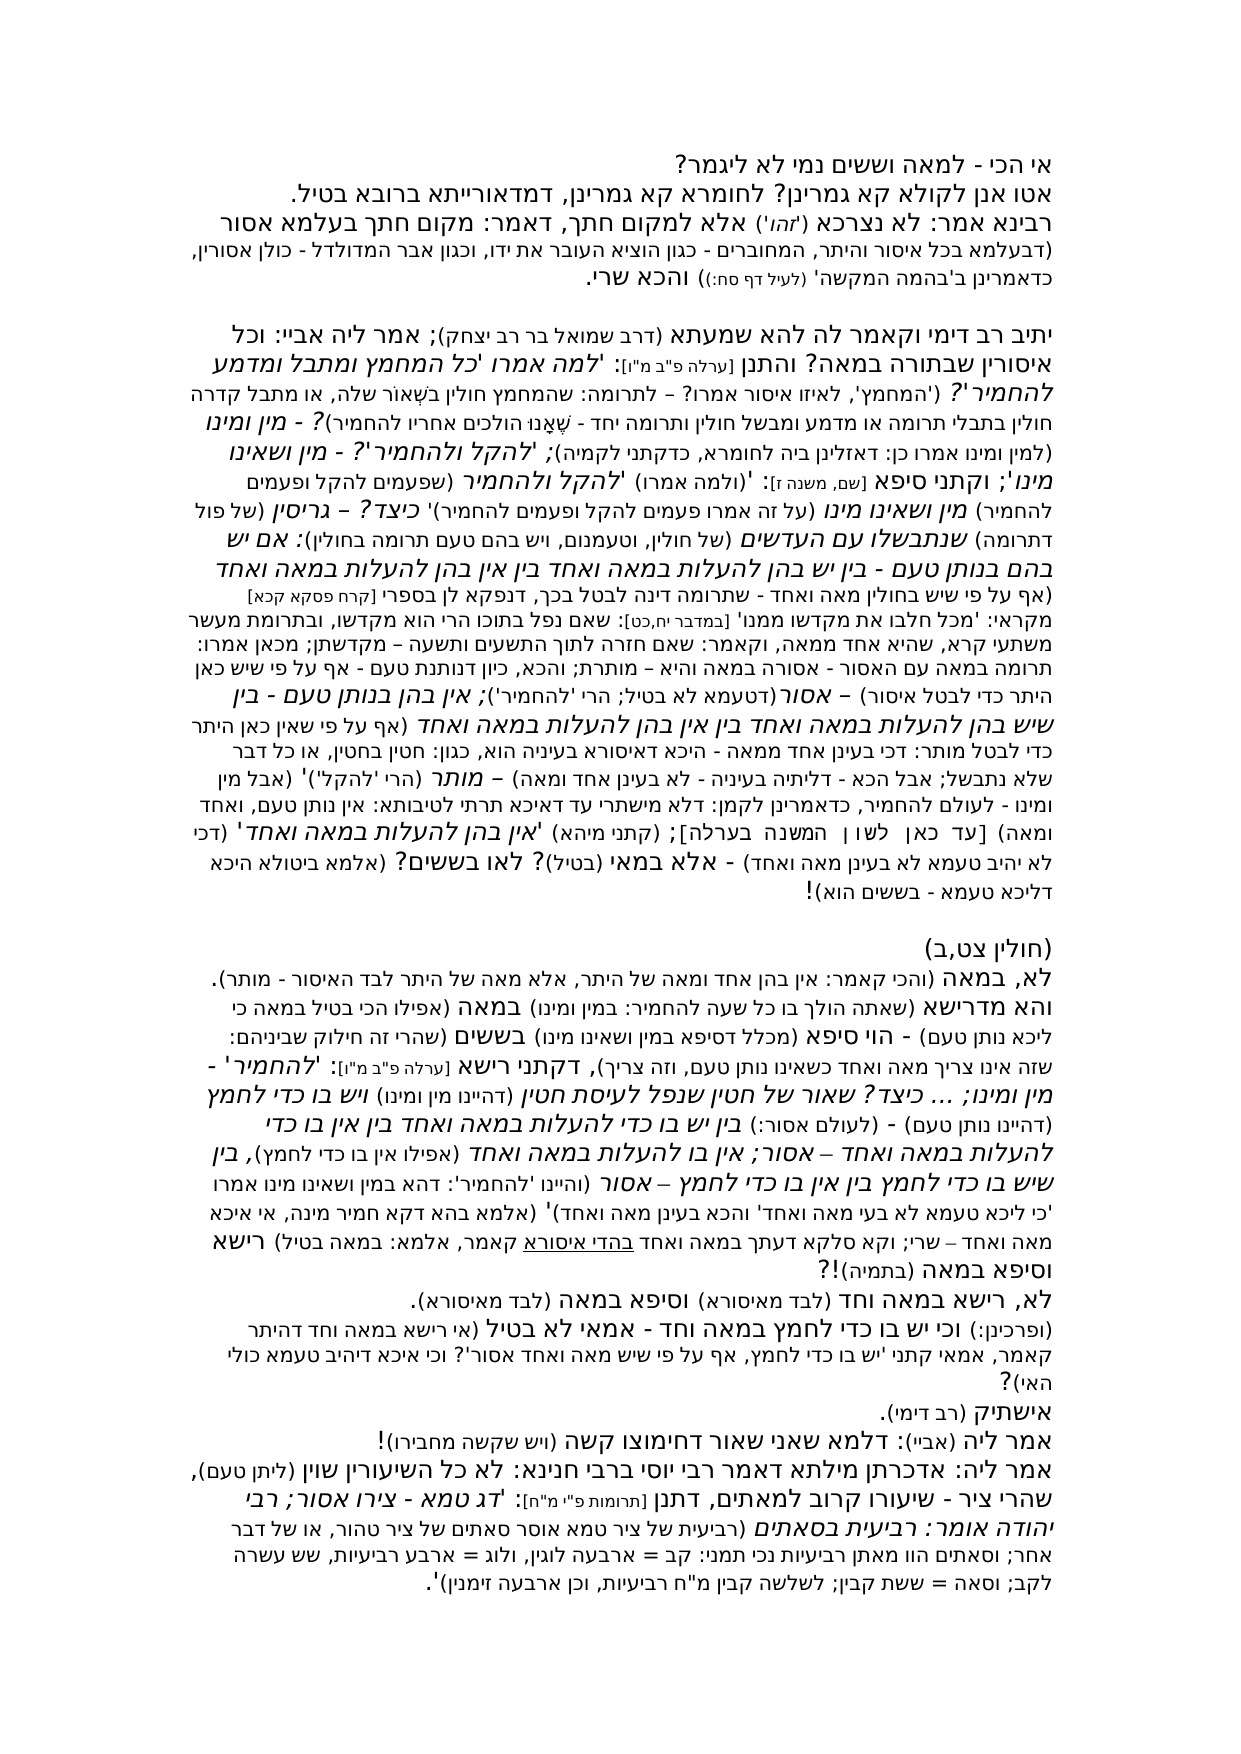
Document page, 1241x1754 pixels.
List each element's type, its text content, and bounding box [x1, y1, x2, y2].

text לא, רישא במאה וחד (לבד מאיסורא) וסיפא במאה (לבד מאיסורא). [187, 1285, 1053, 1314]
text אמר ליה (אביי): דלמא שאני שאור דחימוצו קשה (ויש שקשה מחבירו)! [187, 1426, 1053, 1455]
text רבינא אמר: לא נצרכא ('זהו') אלא למקום חתך, דאמר: מקום חתך בעלמא אסור (דבעלמא בכל איסור והיתר, המחוברים - כגון הוציא העובר את ידו, וכגון אבר המדולדל - כולן אסורין, כדאמרינן ב'בהמה המקשה' (לעיל דף סח:)) והכא שרי. [187, 208, 1053, 291]
text (חולין צט,ב) [187, 934, 1053, 963]
text והא מדרישא (שאתה הולך בו כל שעה להחמיר: במין ומינו) במאה (אפילו הכי בטיל במאה כי ליכא נותן טעם) - הוי סיפא (מכלל דסיפא במין ושאינו מינו) בששים (שהרי זה חילוק שביניהם: שזה אינו צריך מאה ואחד כשאינו נותן טעם, וזה צריך), דקתני רישא [ערלה פ"ב מ"ו]: 'להחמיר' - מין ומינו; ... כיצד? שאור של חטין שנפל לעיסת חטין (דהיינו מין ומינו) ויש בו כדי לחמץ (דהיינו נותן טעם) - (לעולם אסור:) בין יש בו כדי להעלות במאה ואחד בין אין בו כדי להעלות במאה ואחד – אסור; אין בו להעלות במאה ואחד (אפילו אין בו כדי לחמץ), בין שיש בו כדי לחמץ בין אין בו כדי לחמץ – אסור (והיינו 'להחמיר': דהא במין ושאינו מינו אמרו 'כי ליכא טעמא לא בעי מאה ואחד' והכא בעינן מאה ואחד)' (אלמא בהא דקא חמיר מינה, אי איכא מאה ואחד – שרי; וקא סלקא דעתך במאה ואחד בהדי איסורא קאמר, אלמא: במאה בטיל) רישא וסיפא במאה (בתמיה)!? [187, 992, 1053, 1285]
text יתיב רב דימי וקאמר לה להא שמעתא (דרב שמואל בר רב יצחק); אמר ליה אביי: וכל איסורין שבתורה במאה? והתנן [ערלה פ"ב מ"ו]: 'למה אמרו 'כל המחמץ ומתבל ומדמע להחמיר'? ('המחמץ', לאיזו איסור אמרו? – לתרומה: שהמחמץ חולין בשְׁאוֹר שלה, או מתבל קדרה חולין בתבלי תרומה או מדמע ומבשל חולין ותרומה יחד - שֶׁאָנוּ הולכים אחריו להחמיר)? - מין ומינו (למין ומינו אמרו כן: דאזלינן ביה לחומרא, כדקתני לקמיה); 'להקל ולהחמיר'? - מין ושאינו מינו'; וקתני סיפא [שם, משנה ז]: '(ולמה אמרו) 'להקל ולהחמיר (שפעמים להקל ופעמים להחמיר) מין ושאינו מינו (על זה אמרו פעמים להקל ופעמים להחמיר)' כיצד? – גריסין (של פול דתרומה) שנתבשלו עם העדשים (של חולין, וטעמנום, ויש בהם טעם תרומה בחולין): אם יש בהם בנותן טעם - בין יש בהן להעלות במאה ואחד בין אין בהן להעלות במאה ואחד (אף על פי שיש בחולין מאה ואחד - שתרומה דינה לבטל בכך, דנפקא לן בספרי [קרח פסקא קכא] מקראי: 'מכל חלבו את מקדשו ממנו' [במדבר יח,כט]: שאם נפל בתוכו הרי הוא מקדשו, ובתרומת מעשר משתעי קרא, שהיא אחד ממאה, וקאמר: שאם חזרה לתוך התשעים ותשעה – מקדשתן; מכאן אמרו: תרומה במאה עם האסור - אסורה במאה והיא – מותרת; והכא, כיון דנותנת טעם - אף על פי שיש כאן היתר כדי לבטל איסור) – אסור(דטעמא לא בטיל; הרי 'להחמיר'); אין בהן בנותן טעם - בין שיש בהן להעלות במאה ואחד בין אין בהן להעלות במאה ואחד (אף על פי שאין כאן היתר כדי לבטל מותר: דכי בעינן אחד ממאה - היכא דאיסורא בעיניה הוא, כגון: חטין בחטין, או כל דבר שלא נתבשל; אבל הכא - דליתיה בעיניה - לא בעינן אחד ומאה) – מותר (הרי 'להקל')' (אבל מין ומינו - לעולם להחמיר, כדאמרינן לקמן: דלא מישתרי עד דאיכא תרתי לטיבותא: אין נותן טעם, ואחד ומאה) [עד כאן לשון המשנה בערלה]; (קתני מיהא) 'אין בהן להעלות במאה ואחד' (דכי לא יהיב טעמא לא בעינן מאה ואחד) - אלא במאי (בטיל)? לאו בששים? (אלמא ביטולא היכא דליכא טעמא - בששים הוא)! [187, 320, 1053, 905]
text אישתיק (רב דימי). [187, 1397, 1053, 1426]
text אי הכי - למאה וששים נמי לא ליגמר? [187, 150, 1053, 179]
text אטו אנן לקולא קא גמרינן? לחומרא קא גמרינן, דמדאורייתא ברובא בטיל. [187, 179, 1053, 208]
text לא, במאה (והכי קאמר: אין בהן אחד ומאה של היתר, אלא מאה של היתר לבד האיסור - מותר). [187, 963, 1053, 992]
text אמר ליה: אדכרתן מילתא דאמר רבי יוסי ברבי חנינא: לא כל השיעורין שוין (ליתן טעם), שהרי ציר - שיעורו קרוב למאתים, דתנן [תרומות פ"י מ"ח]: 'דג טמא - צירו אסור; רבי יהודה אומר: רביעית בסאתים (רביעית של ציר טמא אוסר סאתים של ציר טהור, או של דבר אחר; וסאתים הוו מאתן רביעיות נכי תמני: קב = ארבעה לוגין, ולוג = ארבע רביעיות, שש עשרה לקב; וסאה = ששת קבין; לשלשה קבין מ"ח רביעיות, וכן ארבעה זימנין)'. [187, 1455, 1053, 1596]
text (ופרכינן:) וכי יש בו כדי לחמץ במאה וחד - אמאי לא בטיל (אי רישא במאה וחד דהיתר קאמר, אמאי קתני 'יש בו כדי לחמץ, אף על פי שיש מאה ואחד אסור'? וכי איכא דיהיב טעמא כולי האי)? [187, 1314, 1053, 1397]
